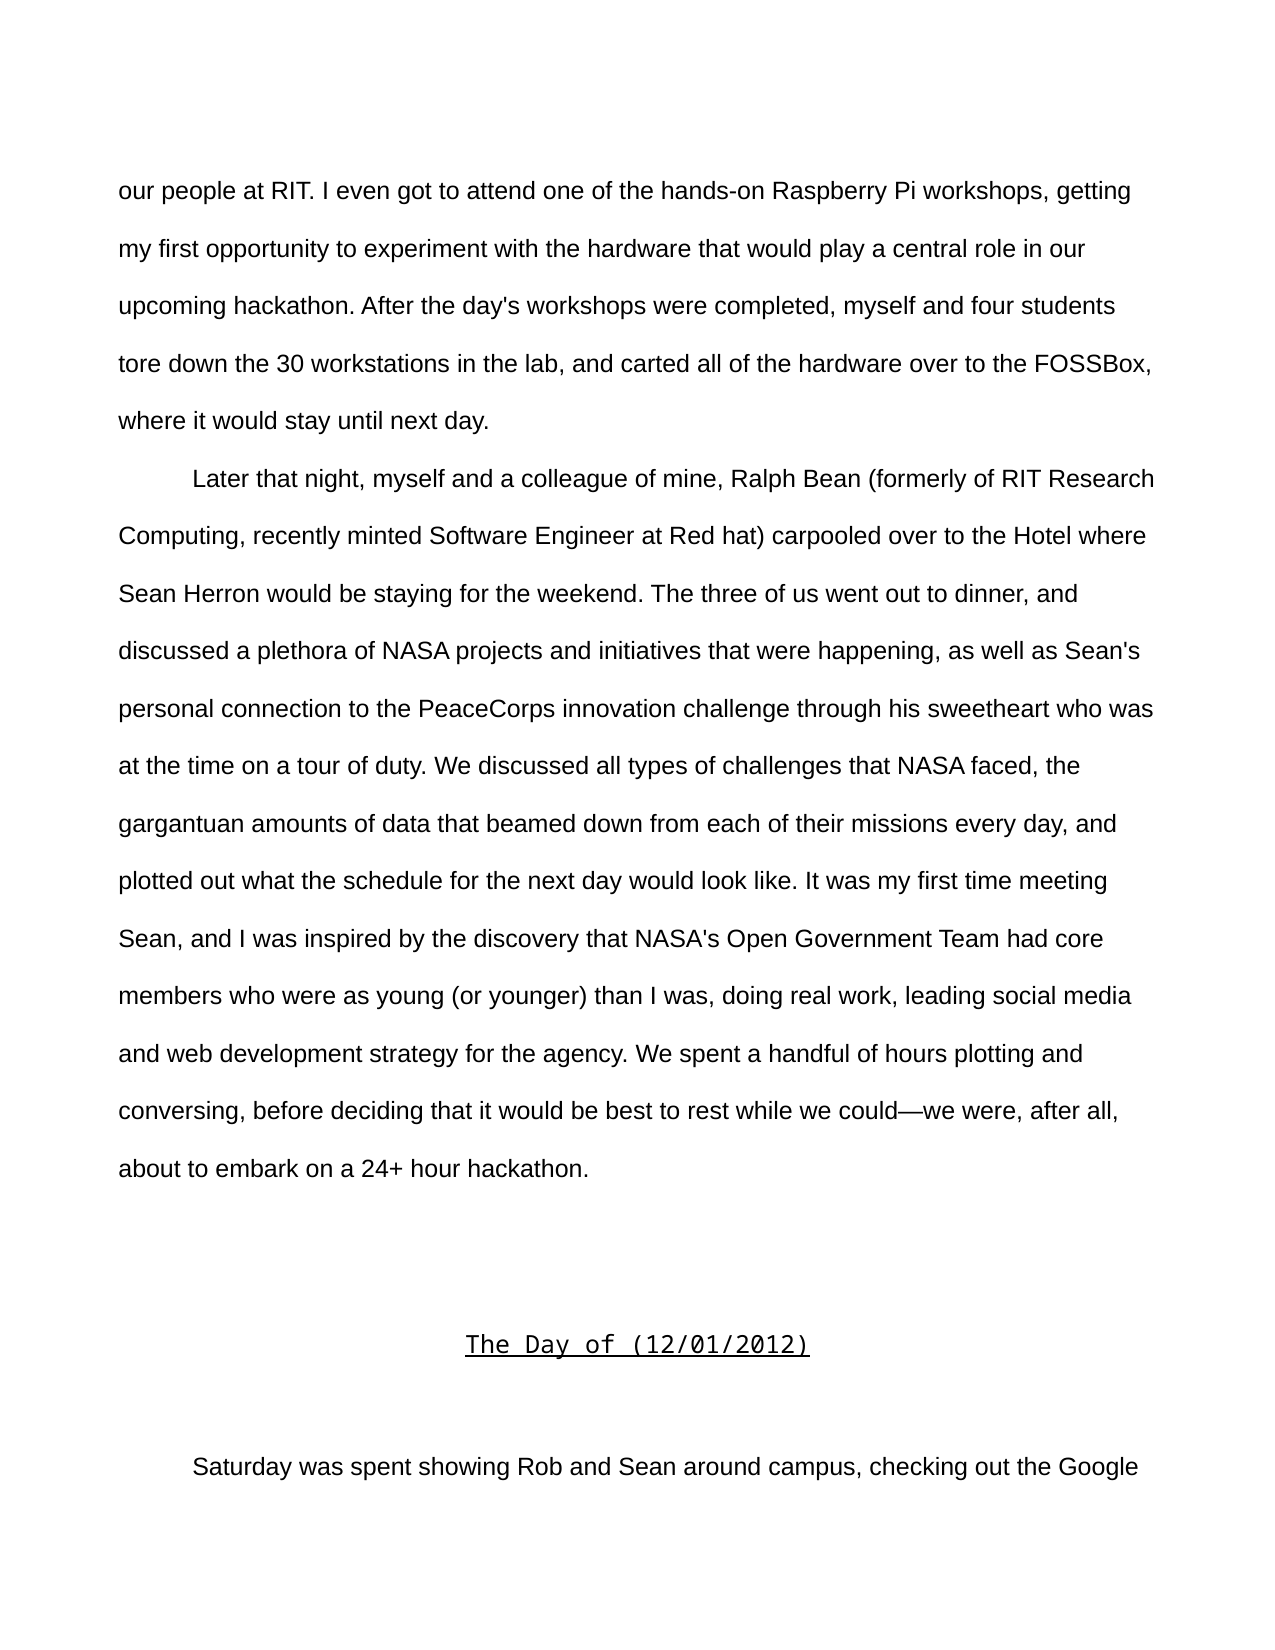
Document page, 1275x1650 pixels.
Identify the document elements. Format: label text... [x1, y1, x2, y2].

text Saturday was spent showing Rob and Sean around campus, checking out the Google [118, 1452, 1157, 1481]
text Later that night, myself and a colleague of mine, Ralph Bean (formerly of RIT Research Computing, recently minted Software Engineer at Red hat) carpooled over to the Hotel where Sean Herron would be staying for the weekend. The three of us went out to dinner, and discussed a plethora of NASA projects and initiatives that were happening, as well as Sean's personal connection to the PeaceCorps innovation challenge through his sweetheart who was at the time on a tour of duty. We discussed all types of challenges that NASA faced, the gargantuan amounts of data that beamed down from each of their missions every day, and plotted out what the schedule for the next day would look like. It was my first time meeting Sean, and I was inspired by the discovery that NASA's Open Government Team had core members who were as young (or younger) than I was, doing real work, leading social media and web development strategy for the agency. We spent a handful of hours plotting and conversing, before deciding that it would be best to rest while we could—we were, after all, about to embark on a 24+ hour hackathon. [118, 464, 1157, 1183]
text our people at RIT. I even got to attend one of the hands-on Raspberry Pi workshops, getting my first opportunity to experiment with the hardware that would play a central role in our upcoming hackathon. After the day's workshops were completed, myself and four students tore down the 30 workstations in the lab, and carted all of the hardware over to the FOSSBox, where it would stay until next day. [118, 176, 1157, 435]
text The Day of (12/01/2012) [118, 1326, 1157, 1360]
